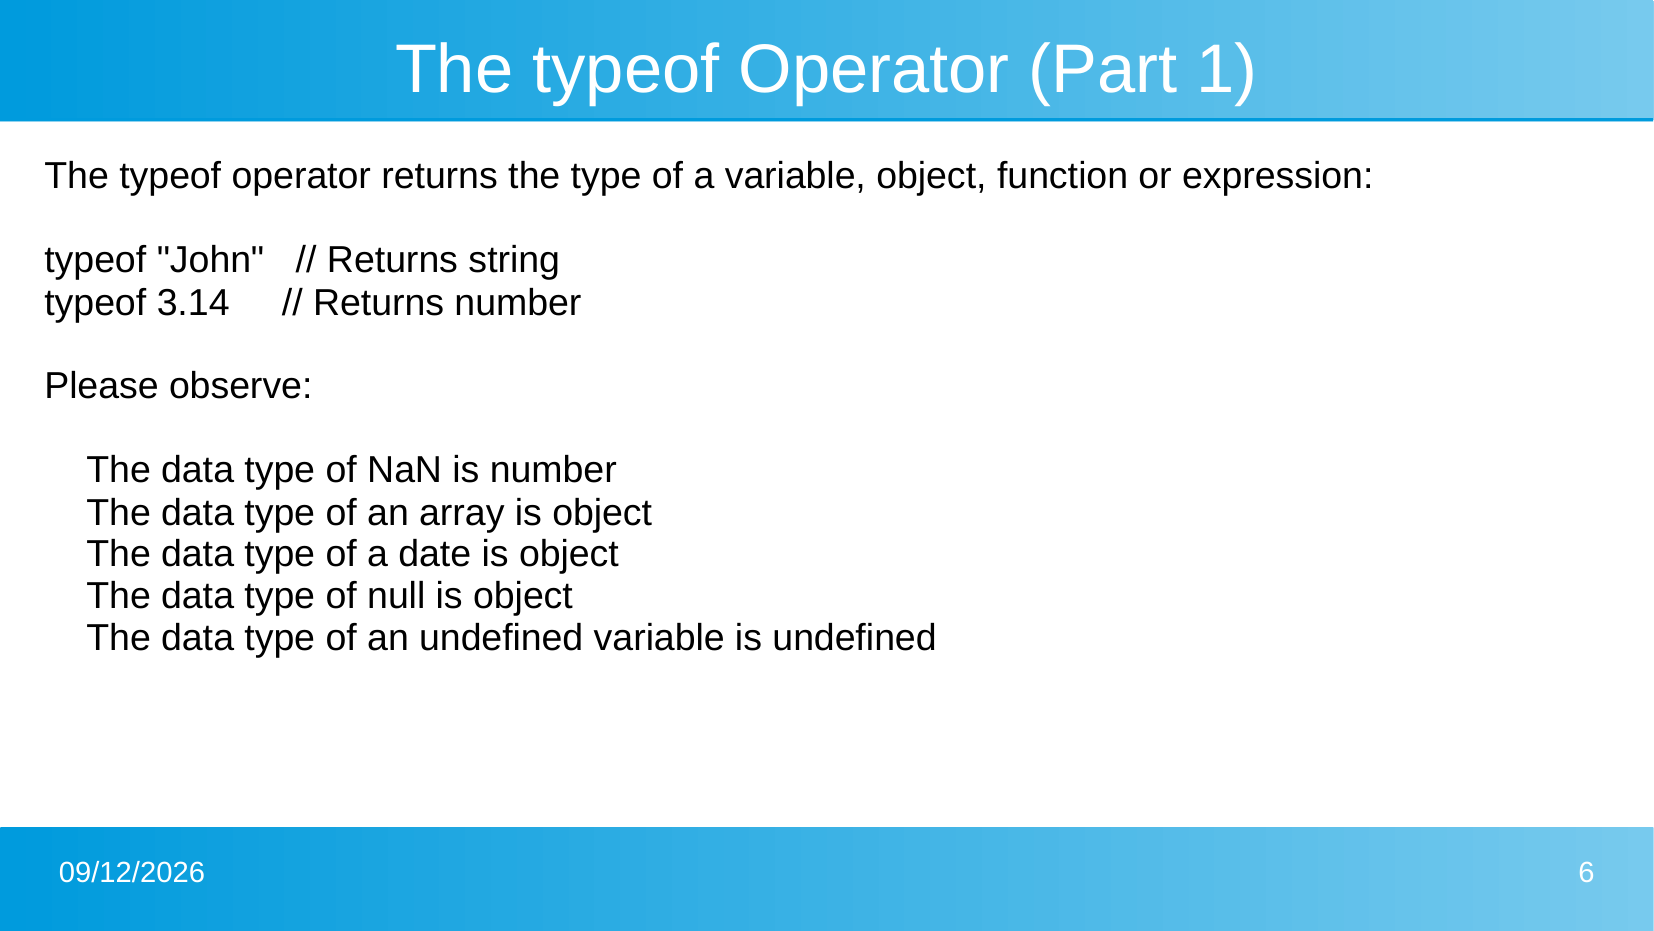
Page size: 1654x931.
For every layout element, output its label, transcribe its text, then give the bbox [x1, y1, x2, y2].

text_box The typeof operator returns the type of a variable, object, function or expression: typeof "John" // Returns string typeof 3.14 // Returns number Please observe: The data type of NaN is number The data type of an array is object The data type of a date is object The data type of null is object The data type of an undefined variable is undefined [29, 147, 1477, 751]
title The typeof Operator (Part 1) [59, 29, 1595, 108]
